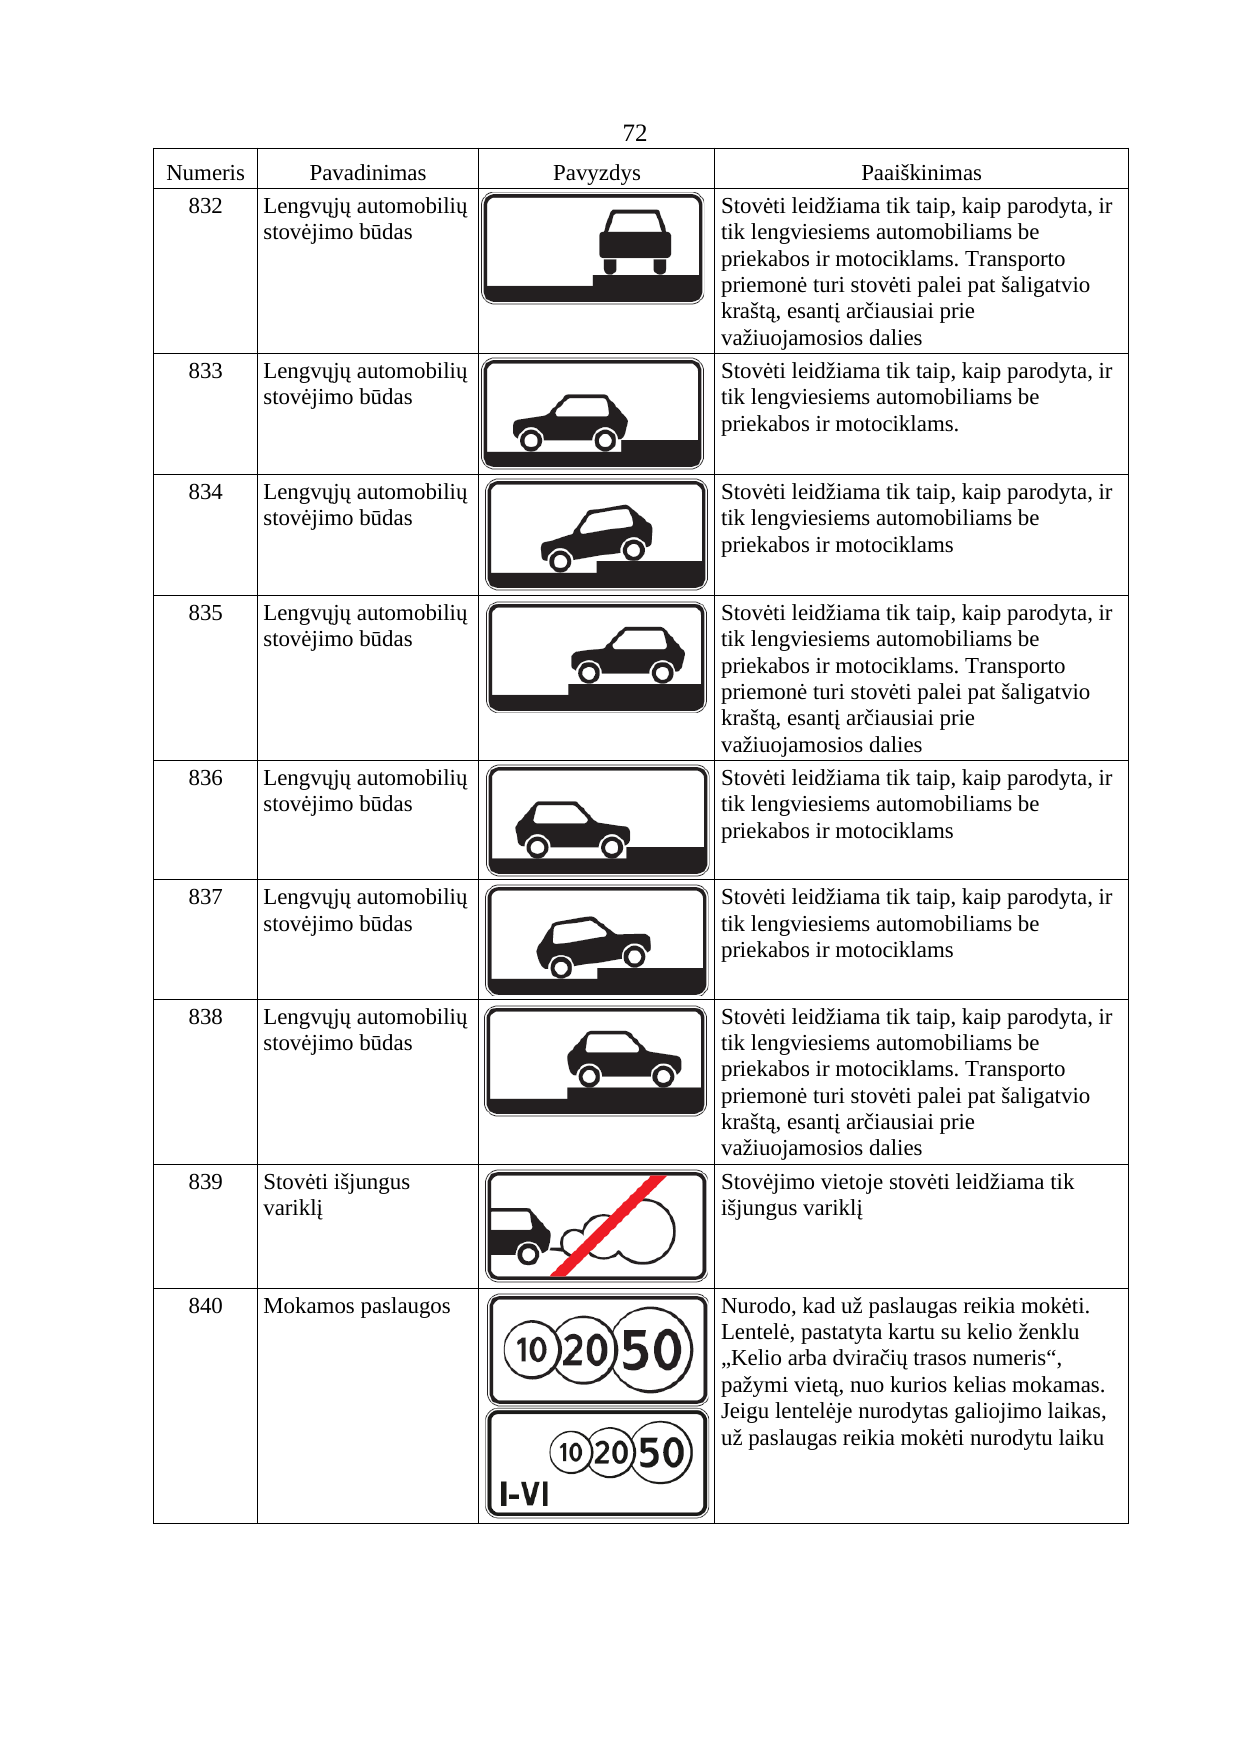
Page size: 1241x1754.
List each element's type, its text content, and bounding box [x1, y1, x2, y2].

table_cell [479, 189, 714, 353]
table_cell 835 [154, 596, 257, 760]
table_cell Stovėti leidžiama tik taip, kaip parodyta, ir tik lengviesiems automobiliams be priekabos ir motociklams. Transporto priemonė turi stovėti palei pat šaligatvio kraštą, esantį arčiausiai prie važiuojamosios dalies [715, 189, 1128, 353]
table_cell 834 [154, 475, 257, 595]
table_header Pavyzdys [479, 149, 714, 188]
table_cell Stovėjimo vietoje stovėti leidžiama tik išjungus variklį [715, 1165, 1128, 1288]
table_cell 838 [154, 1000, 257, 1164]
table_header Numeris [154, 149, 257, 188]
table_cell [479, 880, 714, 999]
table_cell [479, 1289, 714, 1523]
table_cell [479, 761, 714, 879]
table_cell Lengvųjų automobilių stovėjimo būdas [258, 1000, 478, 1164]
table_cell 840 [154, 1289, 257, 1523]
table_cell Stovėti leidžiama tik taip, kaip parodyta, ir tik lengviesiems automobiliams be priekabos ir motociklams. [715, 354, 1128, 474]
table_cell Stovėti leidžiama tik taip, kaip parodyta, ir tik lengviesiems automobiliams be priekabos ir motociklams [715, 475, 1128, 595]
table_cell Stovėti leidžiama tik taip, kaip parodyta, ir tik lengviesiems automobiliams be priekabos ir motociklams. Transporto priemonė turi stovėti palei pat šaligatvio kraštą, esantį arčiausiai prie važiuojamosios dalies [715, 1000, 1128, 1164]
table_cell Stovėti leidžiama tik taip, kaip parodyta, ir tik lengviesiems automobiliams be priekabos ir motociklams [715, 761, 1128, 879]
table_cell [479, 1165, 714, 1288]
table_cell [479, 1000, 714, 1164]
table_cell Lengvųjų automobilių stovėjimo būdas [258, 761, 478, 879]
table_cell 832 [154, 189, 257, 353]
table_cell Nurodo, kad už paslaugas reikia mokėti. Lentelė, pastatyta kartu su kelio ženklu „Kelio arba dviračių trasos numeris“, pažymi vietą, nuo kurios kelias mokamas. Jeigu lentelėje nurodytas galiojimo laikas, už paslaugas reikia mokėti nurodytu laiku [715, 1289, 1128, 1523]
table_cell 833 [154, 354, 257, 474]
table_cell [479, 354, 714, 474]
table_cell Lengvųjų automobilių stovėjimo būdas [258, 880, 478, 999]
table_header Pavadinimas [258, 149, 478, 188]
table_header Paaiškinimas [715, 149, 1128, 188]
table_cell Stovėti išjungus variklį [258, 1165, 478, 1288]
table_cell Lengvųjų automobilių stovėjimo būdas [258, 354, 478, 474]
table_cell 837 [154, 880, 257, 999]
table_cell Mokamos paslaugos [258, 1289, 478, 1523]
table_cell [479, 475, 714, 595]
table_cell 836 [154, 761, 257, 879]
table_cell 839 [154, 1165, 257, 1288]
table_cell Lengvųjų automobilių stovėjimo būdas [258, 596, 478, 760]
table_cell Lengvųjų automobilių stovėjimo būdas [258, 189, 478, 353]
table_cell [479, 596, 714, 760]
table_cell Stovėti leidžiama tik taip, kaip parodyta, ir tik lengviesiems automobiliams be priekabos ir motociklams. Transporto priemonė turi stovėti palei pat šaligatvio kraštą, esantį arčiausiai prie važiuojamosios dalies [715, 596, 1128, 760]
table_cell Lengvųjų automobilių stovėjimo būdas [258, 475, 478, 595]
table_cell Stovėti leidžiama tik taip, kaip parodyta, ir tik lengviesiems automobiliams be priekabos ir motociklams [715, 880, 1128, 999]
